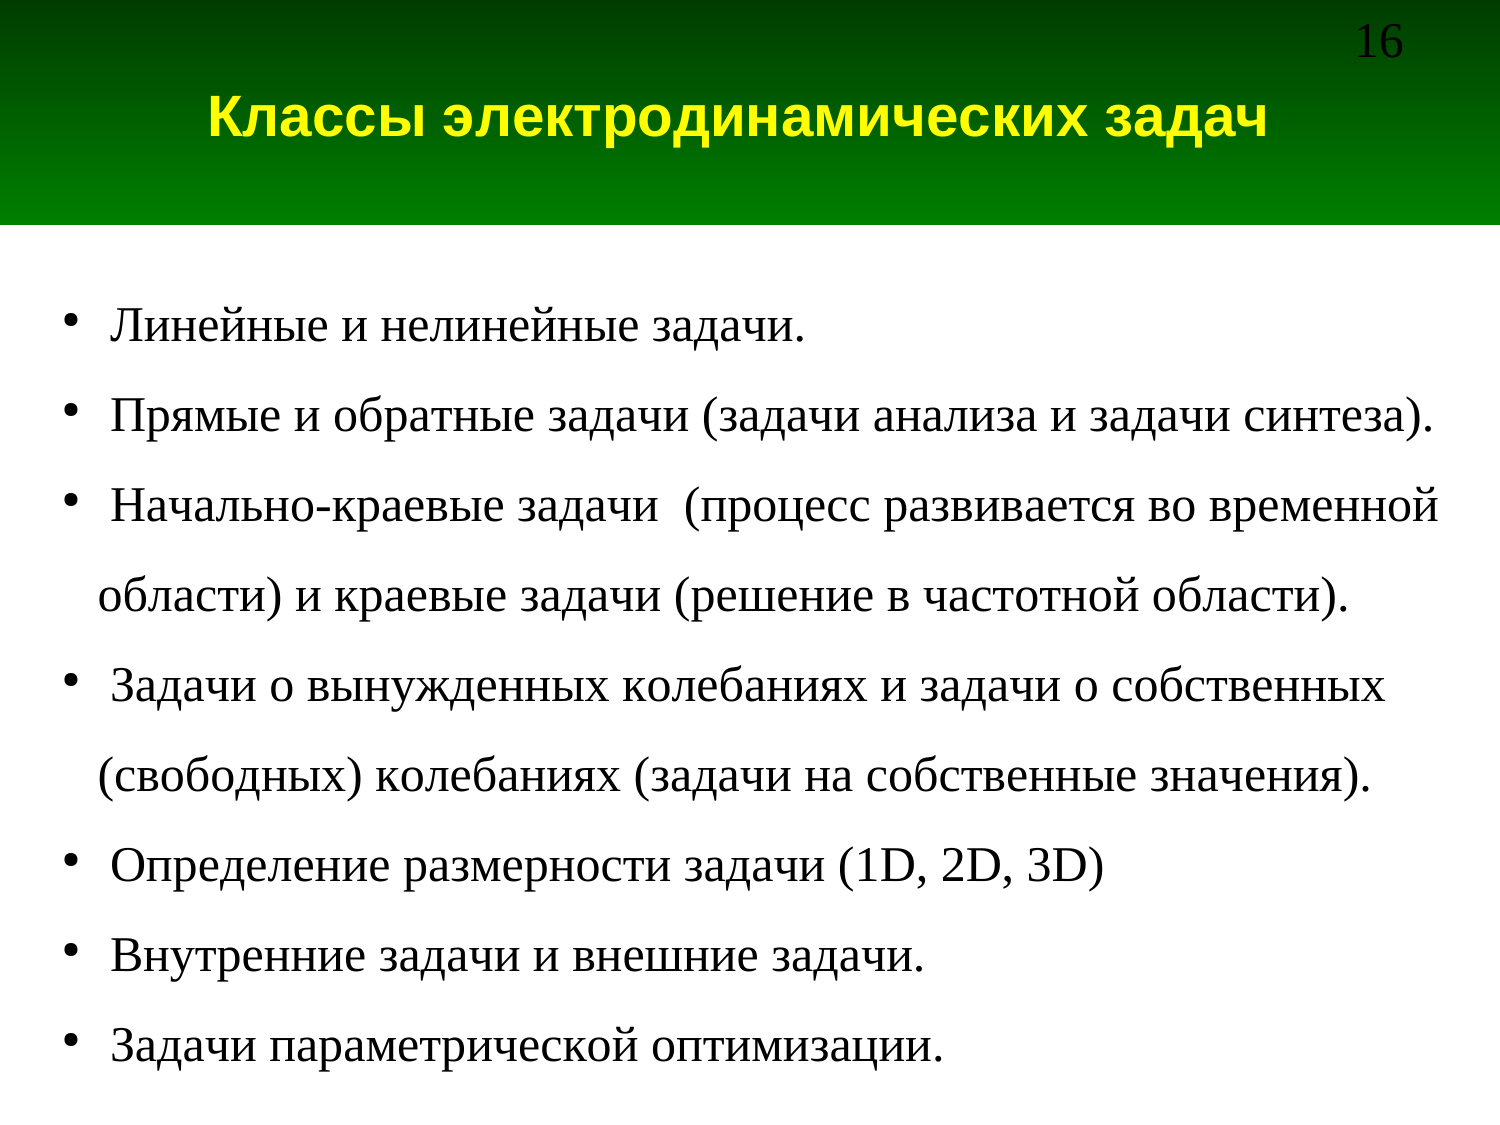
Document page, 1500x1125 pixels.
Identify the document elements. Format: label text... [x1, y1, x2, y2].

title Классы электродинамических задач [88, 18, 1389, 207]
text_box Линейные и нелинейные задачи. Прямые и обратные задачи (задачи анализа и задачи синтеза). Начально-краевые задачи (процесс развивается во временной области) и краевые задачи (решение в частотной области). Задачи о вынужденных колебаниях и задачи о собственных (свободных) колебаниях (задачи на собственные значения). Определение размерности задачи (1D, 2D, 3D) Внутренние задачи и внешние задачи. Задачи параметрической оптимизации. [47, 253, 1477, 1049]
